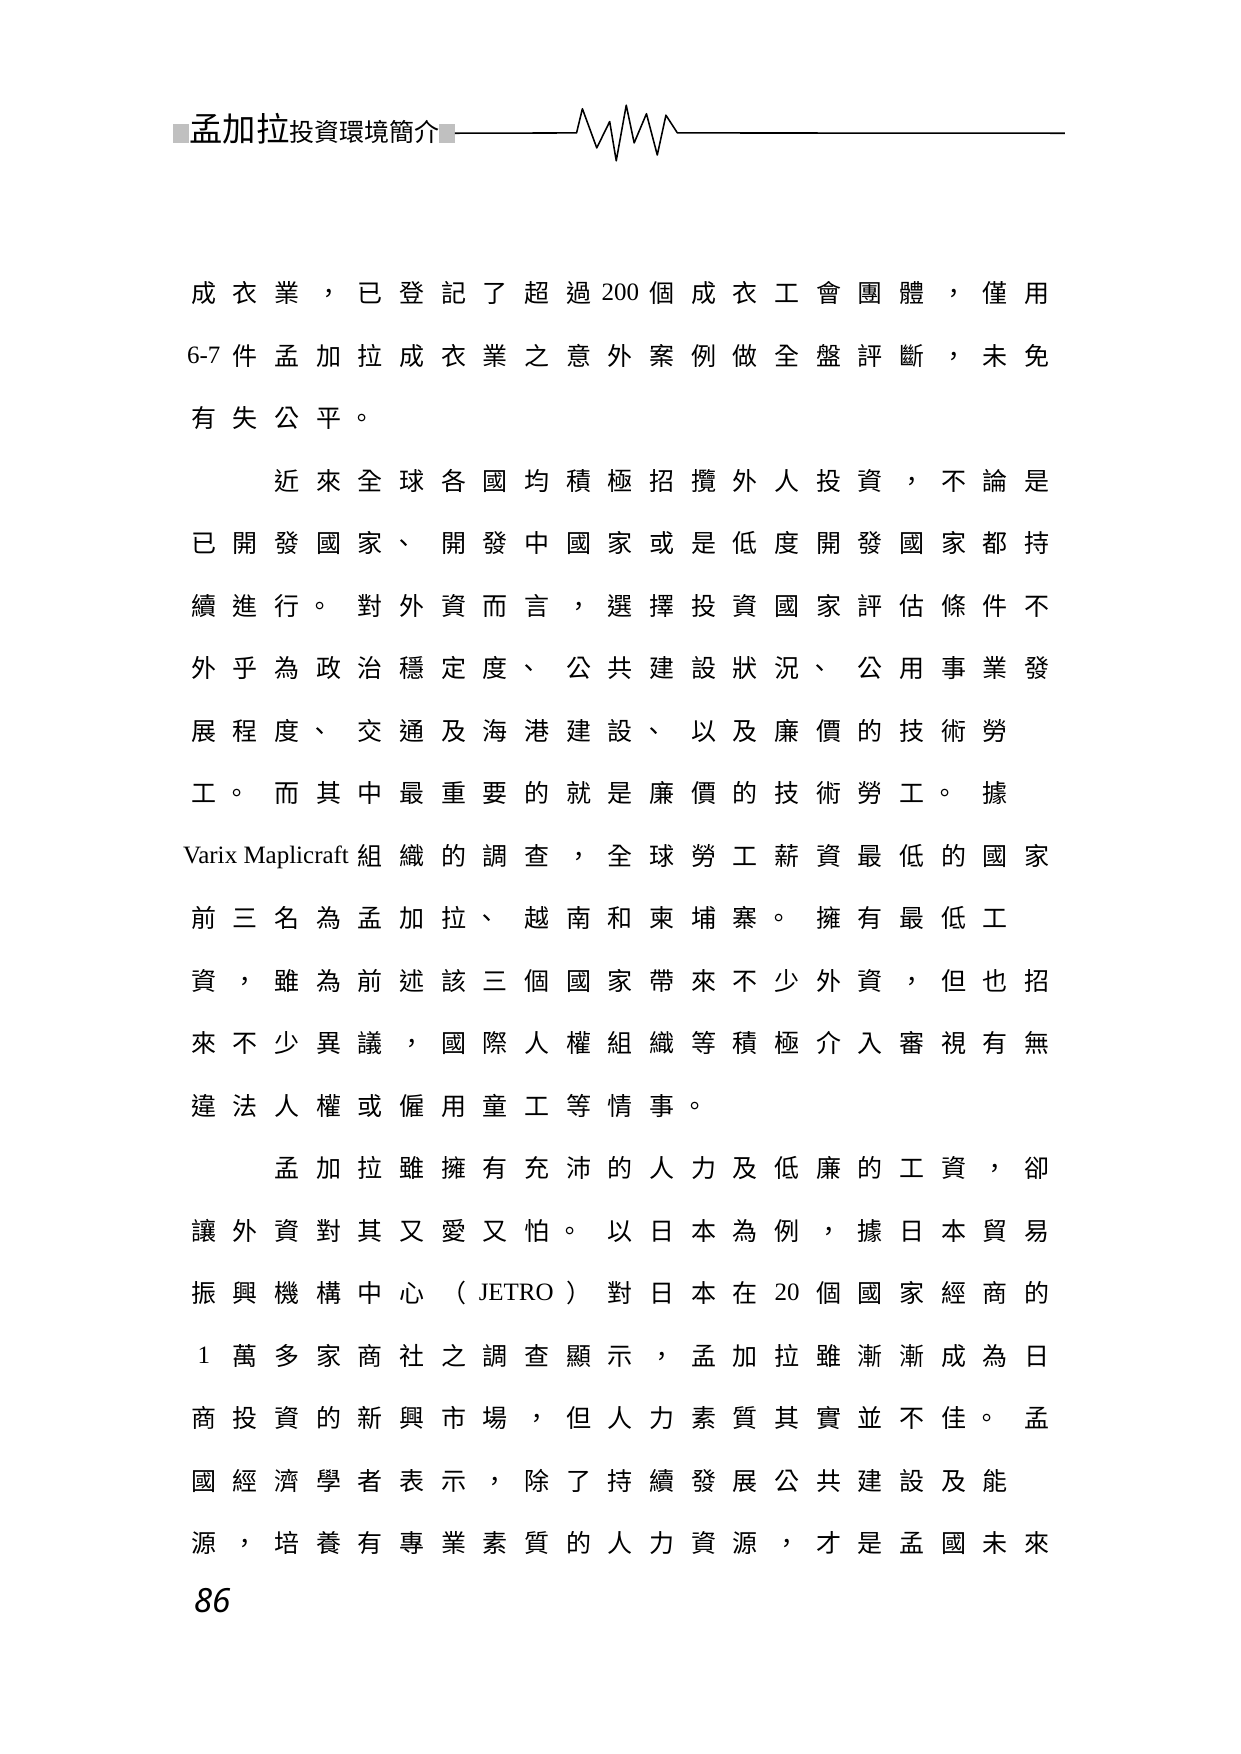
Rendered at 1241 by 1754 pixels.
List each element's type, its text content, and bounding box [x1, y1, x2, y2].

text 成衣業，已登記了超過200個成衣工會團體，僅用6-7件孟加拉成衣業之意外案例做全盤評斷，未免有失公平。 [183, 250, 1058, 438]
text 近來全球各國均積極招攬外人投資，不論是已開發國家、開發中國家或是低度開發國家都持續進行。對外資而言，選擇投資國家評估條件不外乎為政治穩定度、公共建設狀況、公用事業發展程度、交通及海港建設、以及廉價的技術勞工。而其中最重要的就是廉價的技術勞工。據Varix Maplicraft組織的調查，全球勞工薪資最低的國家前三名為孟加拉、越南和柬埔寨。擁有最低工資，雖為前述該三個國家帶來不少外資，但也招來不少異議，國際人權組織等積極介入審視有無違法人權或僱用童工等情事。 [183, 438, 1058, 1125]
text 孟加拉雖擁有充沛的人力及低廉的工資，卻讓外資對其又愛又怕。以日本為例，據日本貿易振興機構中心（JETRO）對日本在20個國家經商的1萬多家商社之調查顯示，孟加拉雖漸漸成為日商投資的新興市場，但人力素質其實並不佳。孟國經濟學者表示，除了持續發展公共建設及能源，培養有專業素質的人力資源，才是孟國未來 [183, 1125, 1058, 1563]
